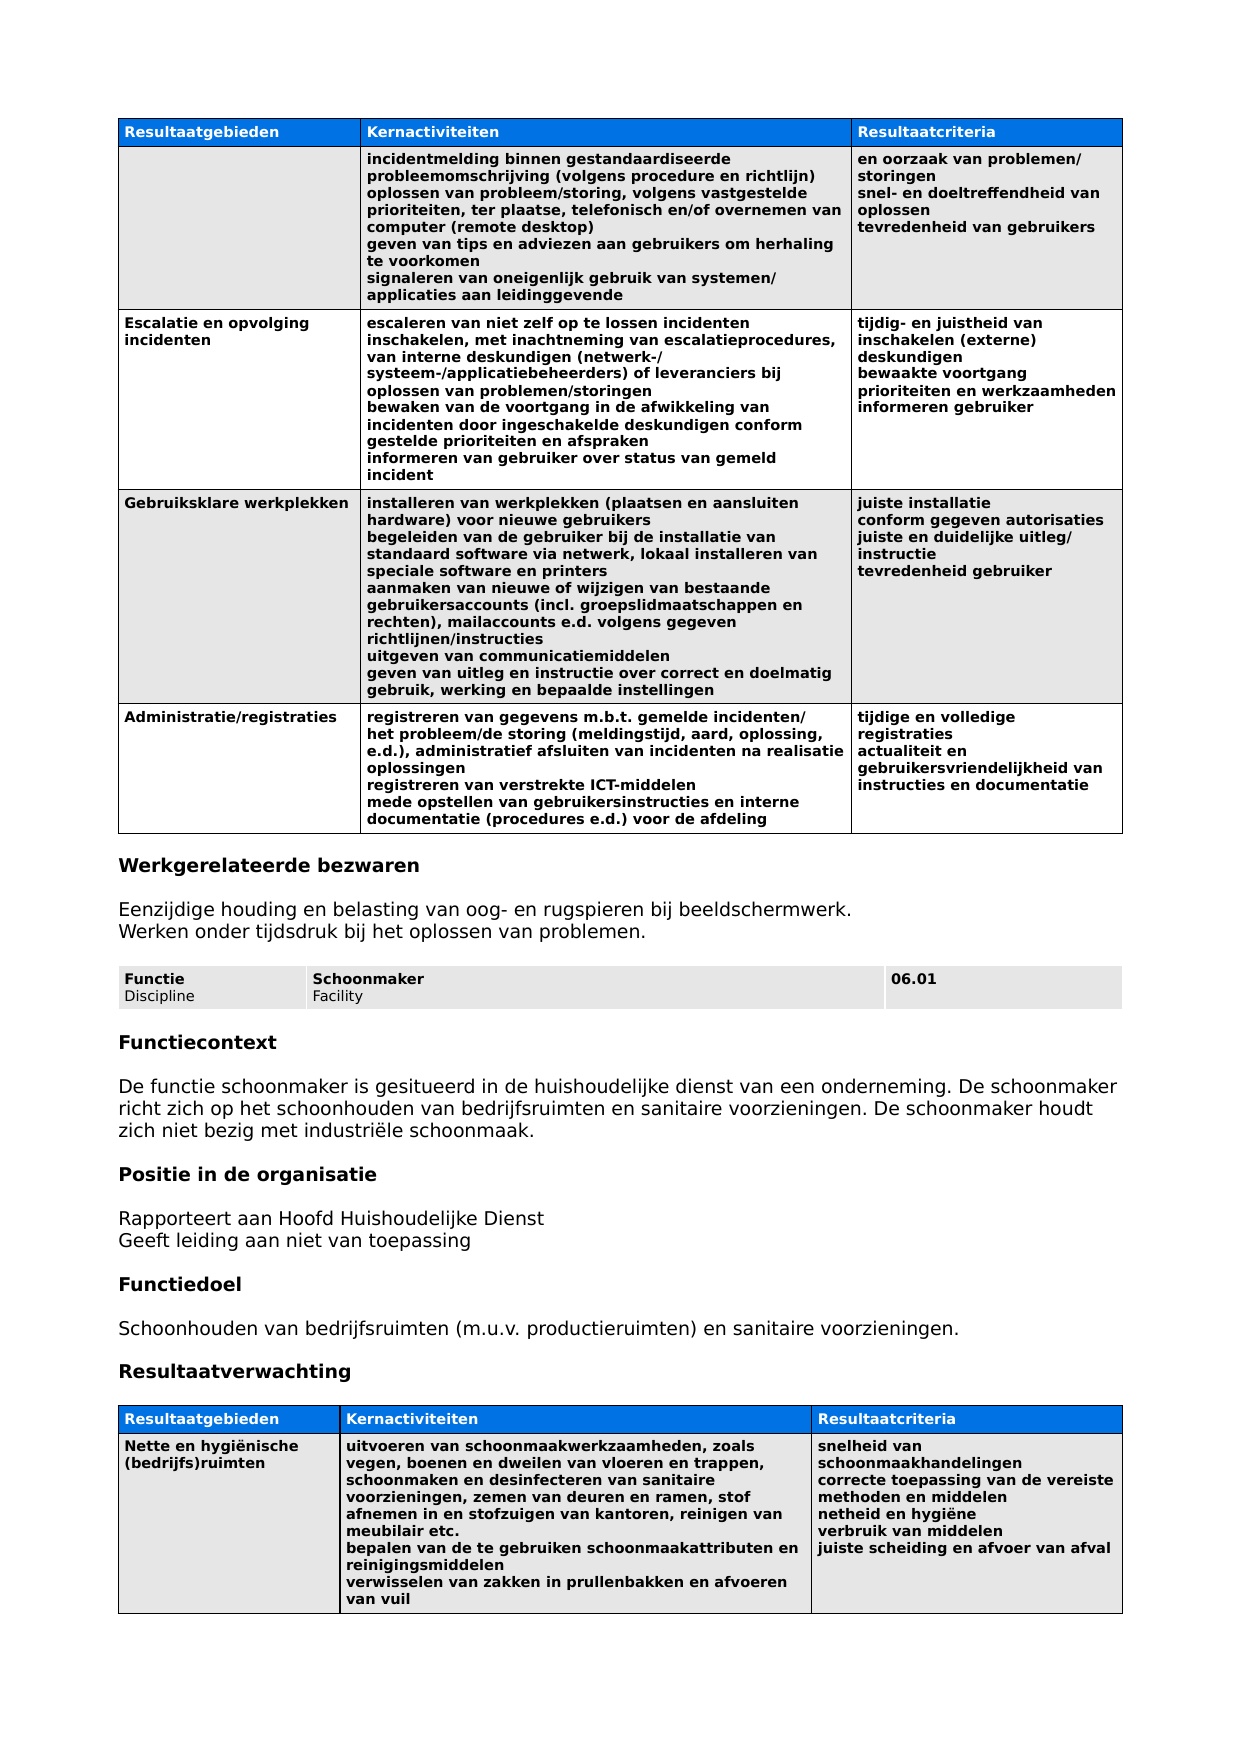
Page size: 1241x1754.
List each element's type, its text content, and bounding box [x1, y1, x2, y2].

subtitle Functiecontext [118, 1032, 1122, 1054]
table_header Resultaatgebieden [119, 1406, 339, 1433]
table_cell Gebruiksklare werkplekken [119, 490, 360, 703]
table_cell installeren van werkplekken (plaatsen en aansluiten hardware) voor nieuwe gebruikers begeleiden van de gebruiker bij de installatie van standaard software via netwerk, lokaal installeren van speciale software en printers aanmaken van nieuwe of wijzigen van bestaande gebruikersaccounts (incl. groepslidmaatschappen en rechten), mailaccounts e.d. volgens gegeven richtlijnen/instructies uitgeven van communicatiemiddelen geven van uitleg en instructie over correct en doelmatig gebruik, werking en bepaalde instellingen [361, 490, 851, 703]
table_cell snelheid van schoonmaakhandelingen correcte toepassing van de vereiste methoden en middelen netheid en hygiëne verbruik van middelen juiste scheiding en afvoer van afval [812, 1434, 1122, 1613]
table_header 06.01 [886, 966, 1122, 1009]
table_cell tijdig- en juistheid van inschakelen (externe) deskundigen bewaakte voortgang prioriteiten en werkzaamheden informeren gebruiker [852, 310, 1122, 489]
text Geeft leiding aan niet van toepassing [118, 1230, 1122, 1252]
table_header Resultaatgebieden [119, 119, 360, 146]
subtitle Functiedoel [118, 1274, 1122, 1296]
text Schoonhouden van bedrijfsruimten (m.u.v. productieruimten) en sanitaire voorzieningen. [118, 1317, 1122, 1339]
text Rapporteert aan Hoofd Huishoudelijke Dienst [118, 1208, 1122, 1230]
subtitle Werkgerelateerde bezwaren [118, 855, 1122, 877]
table_cell Escalatie en opvolging incidenten [119, 310, 360, 489]
table_cell Nette en hygiënische (bedrijfs)ruimten [119, 1434, 339, 1613]
table_cell incidentmelding binnen gestandaardiseerde probleemomschrijving (volgens procedure en richtlijn) oplossen van probleem/storing, volgens vastgestelde prioriteiten, ter plaatse, telefonisch en/of overnemen van computer (remote desktop) geven van tips en adviezen aan gebruikers om herhaling te voorkomen signaleren van oneigenlijk gebruik van systemen/ applicaties aan leidinggevende [361, 147, 851, 309]
subtitle Resultaatverwachting [118, 1361, 1122, 1383]
table_header Kernactiviteiten [361, 119, 851, 146]
subtitle Positie in de organisatie [118, 1164, 1122, 1186]
table_header Kernactiviteiten [341, 1406, 811, 1433]
table_cell uitvoeren van schoonmaakwerkzaamheden, zoals vegen, boenen en dweilen van vloeren en trappen, schoonmaken en desinfecteren van sanitaire voorzieningen, zemen van deuren en ramen, stof afnemen in en stofzuigen van kantoren, reinigen van meubilair etc. bepalen van de te gebruiken schoonmaakattributen en reinigingsmiddelen verwisselen van zakken in prullenbakken en afvoeren van vuil [341, 1434, 811, 1613]
table_cell Administratie/registraties [119, 704, 360, 832]
text Eenzijdige houding en belasting van oog- en rugspieren bij beeldschermwerk. [118, 899, 1122, 921]
table_cell [119, 147, 360, 309]
table_cell escaleren van niet zelf op te lossen incidenten inschakelen, met inachtneming van escalatieprocedures, van interne deskundigen (netwerk-/ systeem-/applicatiebeheerders) of leveranciers bij oplossen van problemen/storingen bewaken van de voortgang in de afwikkeling van incidenten door ingeschakelde deskundigen conform gestelde prioriteiten en afspraken informeren van gebruiker over status van gemeld incident [361, 310, 851, 489]
table_cell juiste installatie conform gegeven autorisaties juiste en duidelijke uitleg/ instructie tevredenheid gebruiker [852, 490, 1122, 703]
table_cell en oorzaak van problemen/ storingen snel- en doeltreffendheid van oplossen tevredenheid van gebruikers [852, 147, 1122, 309]
table_cell registreren van gegevens m.b.t. gemelde incidenten/ het probleem/de storing (meldingstijd, aard, oplossing, e.d.), administratief afsluiten van incidenten na realisatie oplossingen registreren van verstrekte ICT-middelen mede opstellen van gebruikersinstructies en interne documentatie (procedures e.d.) voor de afdeling [361, 704, 851, 832]
table_header Resultaatcriteria [812, 1406, 1122, 1433]
table_cell tijdige en volledige registraties actualiteit en gebruikersvriendelijkheid van instructies en documentatie [852, 704, 1122, 832]
table_header Functie Discipline [119, 966, 306, 1009]
table_header Resultaatcriteria [852, 119, 1122, 146]
text De functie schoonmaker is gesitueerd in de huishoudelijke dienst van een onderneming. De schoonmaker richt zich op het schoonhouden van bedrijfsruimten en sanitaire voorzieningen. De schoonmaker houdt zich niet bezig met industriële schoonmaak. [118, 1076, 1122, 1142]
text Werken onder tijdsdruk bij het oplossen van problemen. [118, 921, 1122, 943]
table_header Schoonmaker Facility [307, 966, 884, 1009]
